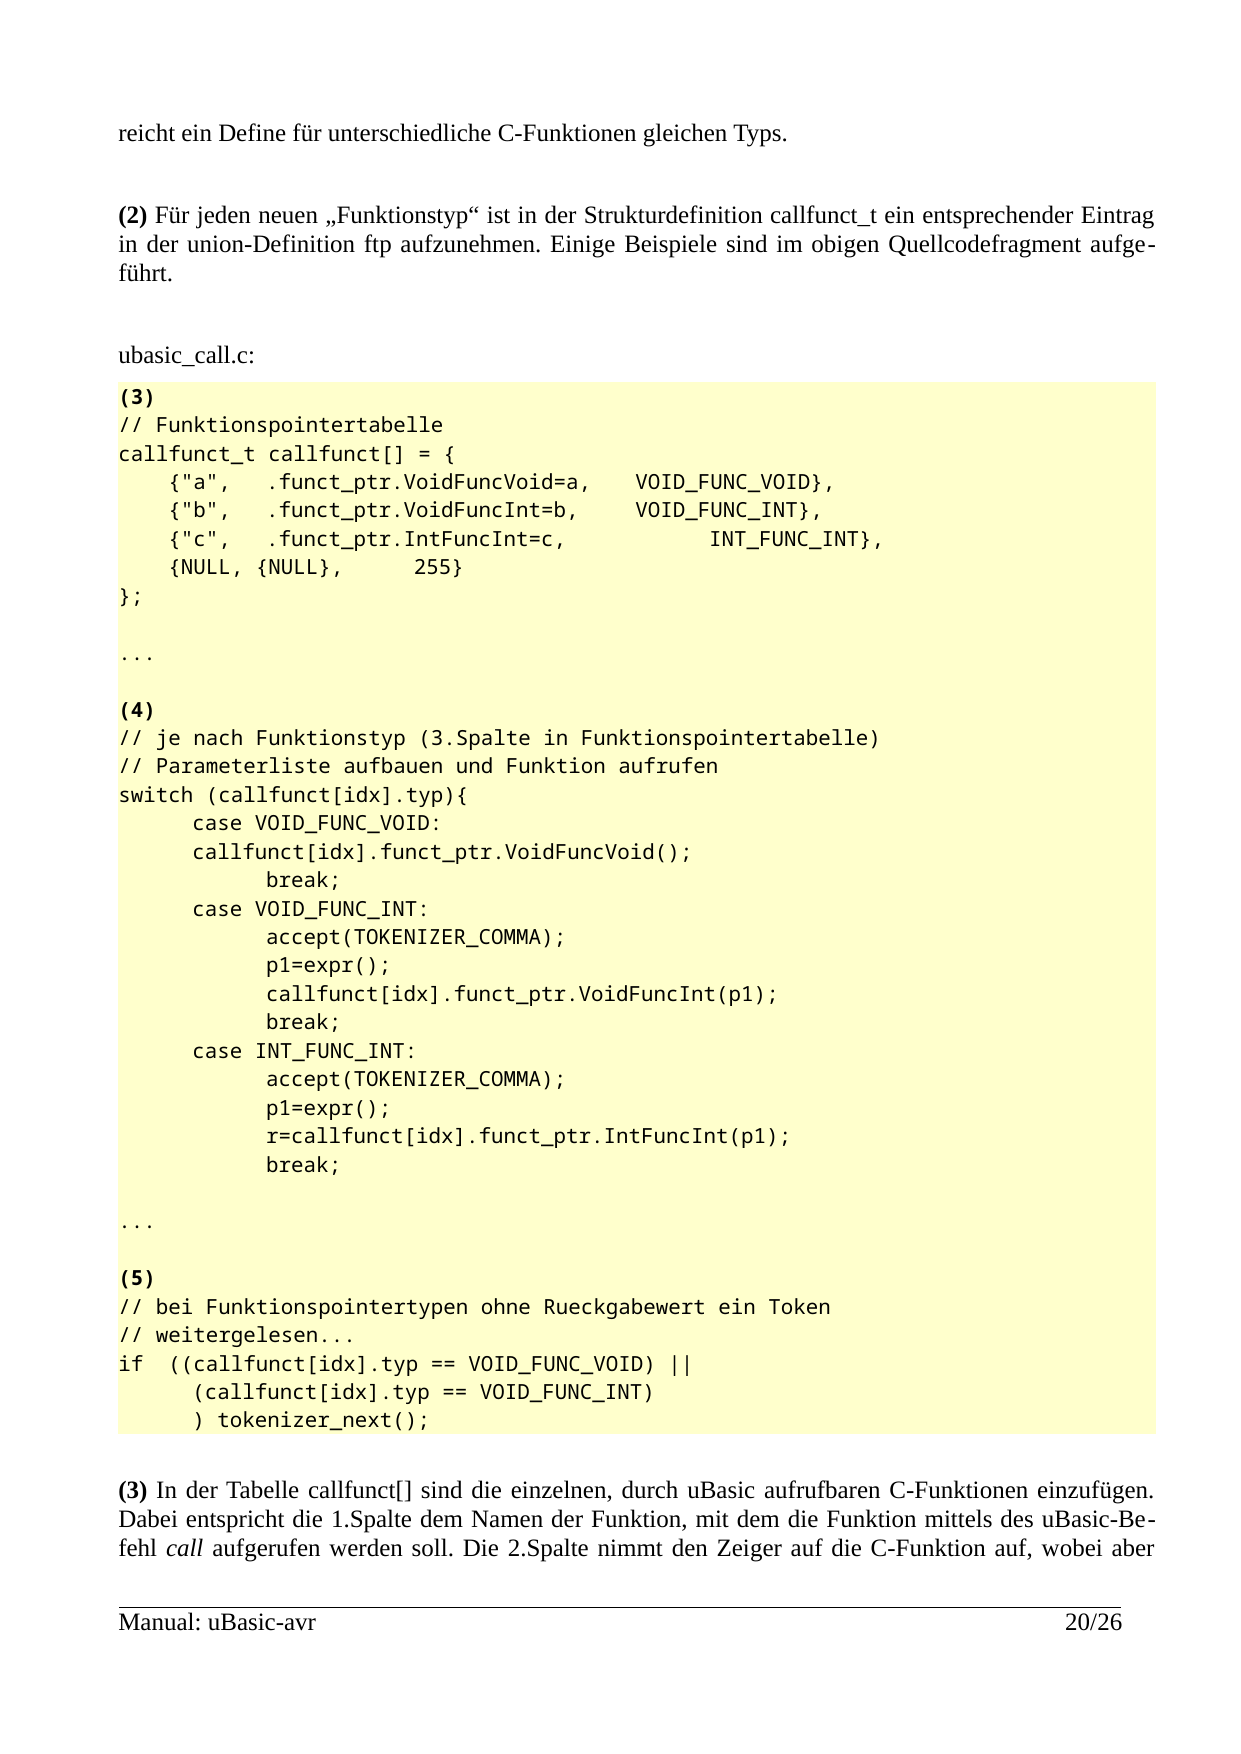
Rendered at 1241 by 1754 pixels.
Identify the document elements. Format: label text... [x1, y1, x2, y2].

text break; [118, 1007, 1156, 1036]
text {"a", .funct_ptr.VoidFuncVoid=a, VOID_FUNC_VOID}, [118, 467, 1156, 496]
text case VOID_FUNC_VOID: callfunct[idx].funct_ptr.VoidFuncVoid(); [118, 808, 1156, 865]
text case INT_FUNC_INT: [118, 1036, 1156, 1064]
text accept(TOKENIZER_COMMA); [118, 1064, 1156, 1093]
text p1=expr(); [118, 1093, 1156, 1121]
text ) tokenizer_next(); [118, 1406, 1156, 1434]
text {NULL, {NULL}, 255} [118, 552, 1156, 581]
text callfunct_t callfunct[] = { [118, 439, 1156, 467]
text (4) [118, 695, 1156, 723]
text (3) In der Tabelle callfunct[] sind die einzelnen, durch uBasic aufrufbaren C-Funktionen einzufügen. Dabei entspricht die 1.Spalte dem Namen der Funktion, mit dem die Funktion mittels des uBasic-Be­fehl call aufgerufen werden soll. Die 2.Spalte nimmt den Zeiger auf die C-Funktion auf, wobei aber [118, 1475, 1156, 1562]
text {"c", .funct_ptr.IntFuncInt=c, INT_FUNC_INT}, [118, 524, 1156, 552]
text r=callfunct[idx].funct_ptr.IntFuncInt(p1); [118, 1121, 1156, 1150]
text accept(TOKENIZER_COMMA); [118, 922, 1156, 951]
text ... [118, 1207, 1156, 1235]
text ... [118, 638, 1156, 666]
text break; [118, 1150, 1156, 1178]
text // weitergelesen... [118, 1320, 1156, 1349]
text // bei Funktionspointertypen ohne Rueckgabewert ein Token [118, 1292, 1156, 1320]
text // Funktionspointertabelle [118, 410, 1156, 439]
text (callfunct[idx].typ == VOID_FUNC_INT) [118, 1377, 1156, 1406]
text if ((callfunct[idx].typ == VOID_FUNC_VOID) || [118, 1349, 1156, 1377]
text // je nach Funktionstyp (3.Spalte in Funktionspointertabelle) [118, 723, 1156, 752]
text p1=expr(); [118, 951, 1156, 979]
text (3) [118, 382, 1156, 410]
text break; [118, 865, 1156, 894]
text callfunct[idx].funct_ptr.VoidFuncInt(p1); [118, 979, 1156, 1007]
text }; [118, 581, 1156, 609]
text {"b", .funct_ptr.VoidFuncInt=b, VOID_FUNC_INT}, [118, 496, 1156, 524]
text switch (callfunct[idx].typ){ [118, 780, 1156, 808]
text (5) [118, 1263, 1156, 1292]
text // Parameterliste aufbauen und Funktion aufrufen [118, 752, 1156, 780]
text reicht ein Define für unterschiedliche C-Funktionen gleichen Typs. [118, 118, 1156, 147]
text ubasic_call.c: [118, 341, 1156, 369]
text case VOID_FUNC_INT: [118, 894, 1156, 922]
text (2) Für jeden neuen „Funktionstyp“ ist in der Strukturdefinition callfunct_t ein entsprechender Eintrag in der union-Definition ftp aufzunehmen. Einige Beispiele sind im obigen Quellcodefragment aufge­führt. [118, 201, 1156, 287]
